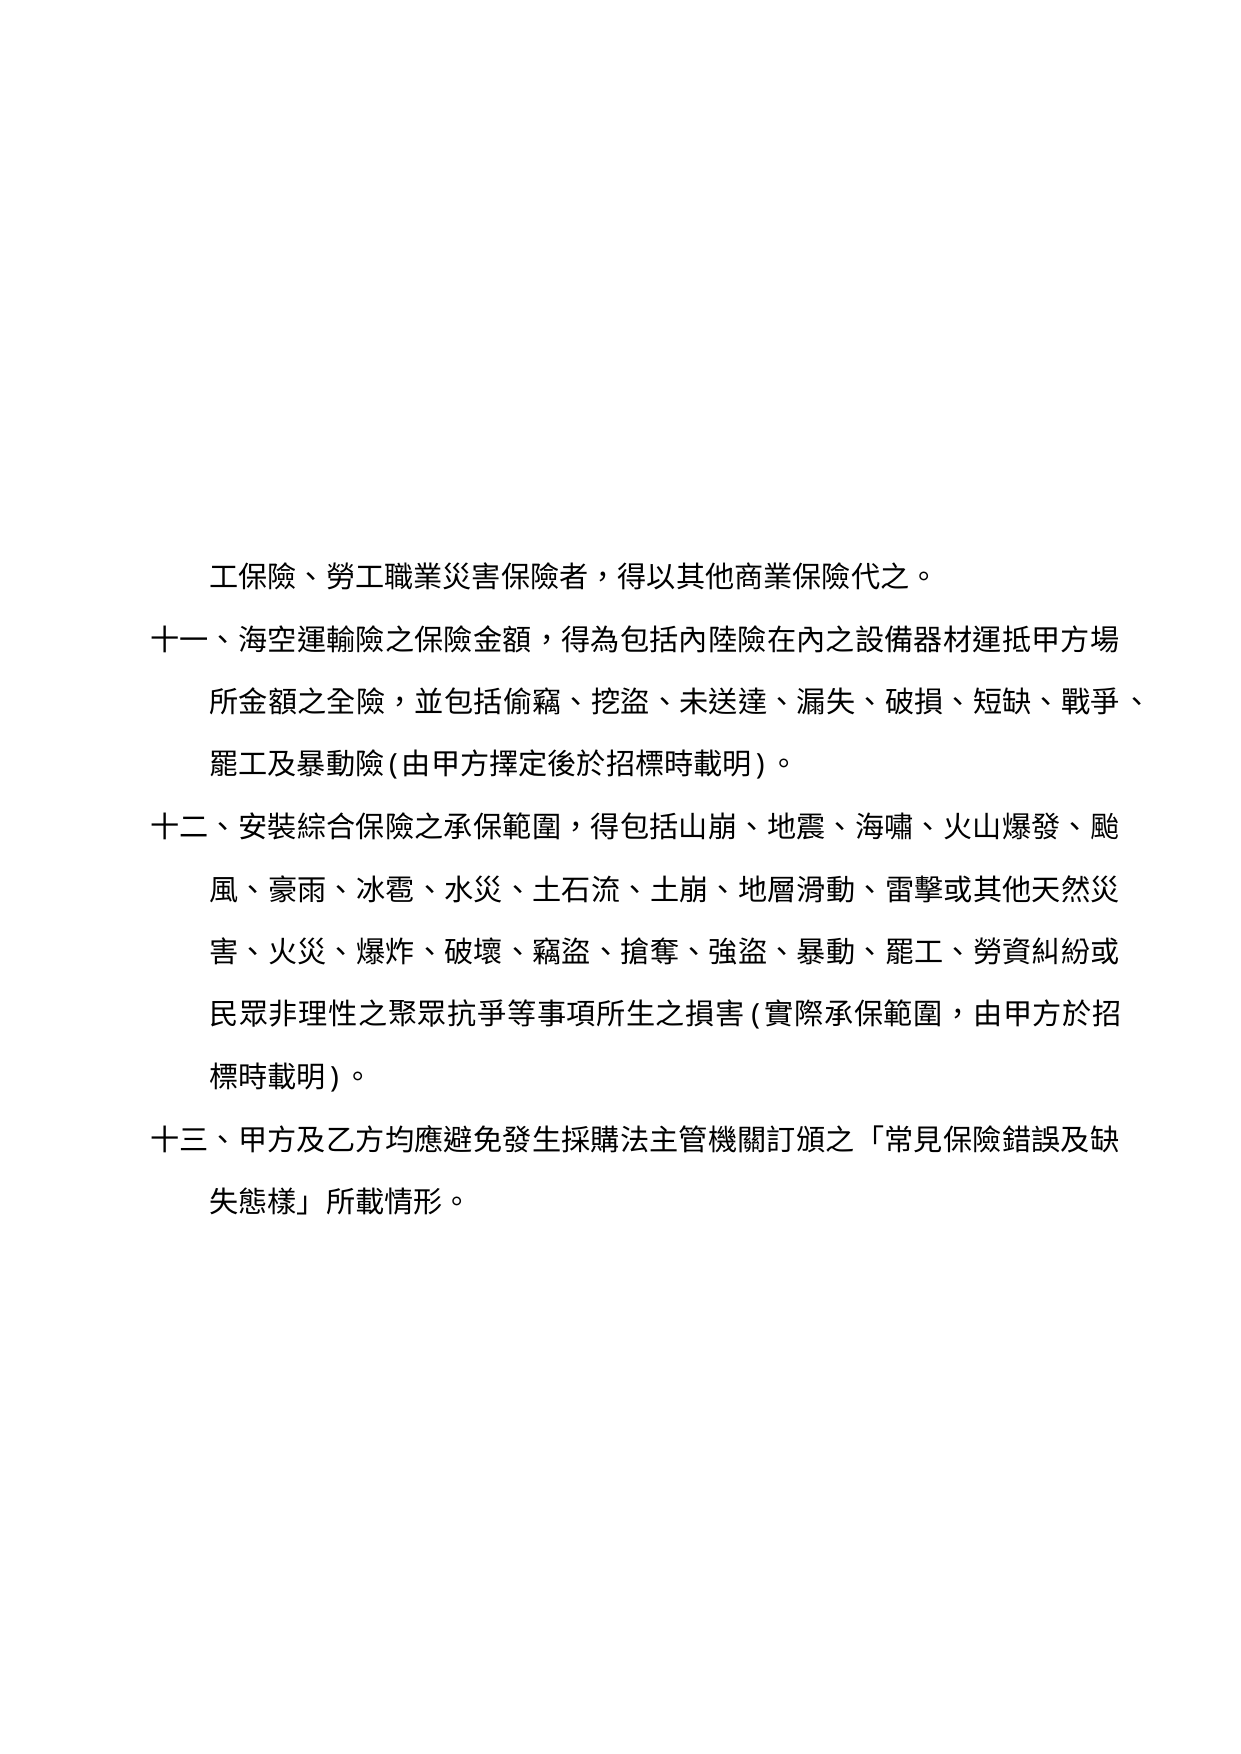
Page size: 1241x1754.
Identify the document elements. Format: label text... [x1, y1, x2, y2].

text 十二、安裝綜合保險之承保範圍，得包括山崩、地震、海嘯、火山爆發、颱風、豪雨、冰雹、水災、土石流、土崩、地層滑動、雷擊或其他天然災害、火災、爆炸、破壞、竊盜、搶奪、強盜、暴動、罷工、勞資糾紛或民眾非理性之聚眾抗爭等事項所生之損害(實際承保範圍，由甲方於招標時載明)。 [150, 783, 1122, 1096]
text 十三、甲方及乙方均應避免發生採購法主管機關訂頒之「常見保險錯誤及缺失態樣」所載情形。 [150, 1096, 1122, 1221]
text 十一、海空運輸險之保險金額，得為包括內陸險在內之設備器材運抵甲方場所金額之全險，並包括偷竊、挖盜、未送達、漏失、破損、短缺、戰爭、罷工及暴動險(由甲方擇定後於招標時載明)。 [150, 596, 1122, 783]
text 工保險、勞工職業災害保險者，得以其他商業保險代之。 [150, 533, 1122, 596]
